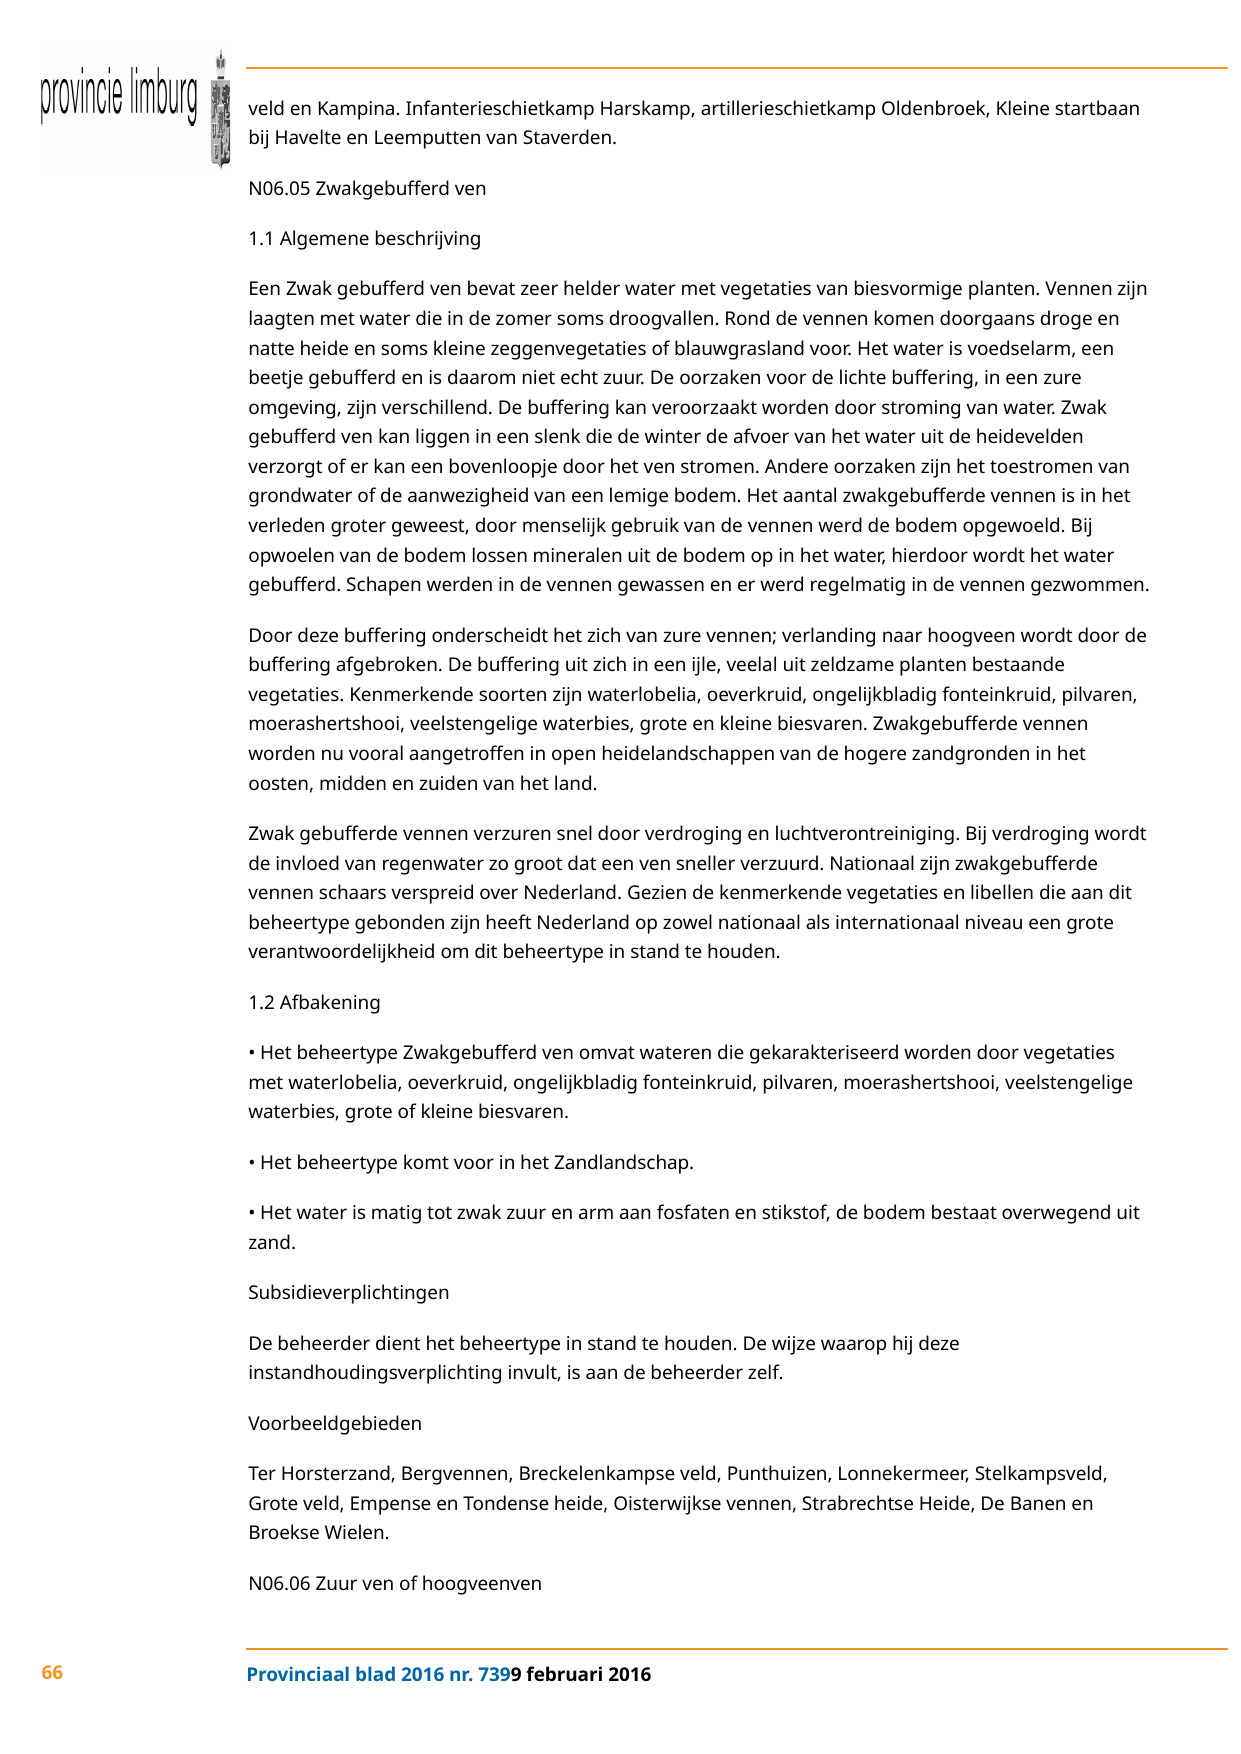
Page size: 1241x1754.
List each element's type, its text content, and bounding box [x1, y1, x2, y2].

text Subsidieverplichtingen [248, 1279, 1152, 1305]
text Een Zwak gebufferd ven bevat zeer helder water met vegetaties van biesvormige planten. Vennen zijn laagten met water die in de zomer soms droogvallen. Rond de vennen komen doorgaans droge en natte heide en soms kleine zeggenvegetaties of blauwgrasland voor. Het water is voedselarm, een beetje gebufferd en is daarom niet echt zuur. De oorzaken voor de lichte buffering, in een zure omgeving, zijn verschillend. De buffering kan veroorzaakt worden door stroming van water. Zwak gebufferd ven kan liggen in een slenk die de winter de afvoer van het water uit de heidevelden verzorgt of er kan een bovenloopje door het ven stromen. Andere oorzaken zijn het toestromen van grondwater of de aanwezigheid van een lemige bodem. Het aantal zwakgebufferde vennen is in het verleden groter geweest, door menselijk gebruik van de vennen werd de bodem opgewoeld. Bij opwoelen van de bodem lossen mineralen uit de bodem op in het water, hierdoor wordt het water gebufferd. Schapen werden in de vennen gewassen en er werd regelmatig in de vennen gezwommen. [248, 276, 1152, 597]
text • Het water is matig tot zwak zuur en arm aan fosfaten en stikstof, de bodem bestaat overwegend uit zand. [248, 1199, 1152, 1255]
text veld en Kampina. Infanterieschietkamp Harskamp, artillerieschietkamp Oldenbroek, Kleine startbaan bij Havelte en Leemputten van Staverden. [248, 95, 1152, 150]
text N06.06 Zuur ven of hoogveenven [248, 1570, 1152, 1596]
text N06.05 Zwakgebufferd ven [248, 175, 1152, 201]
text • Het beheertype komt voor in het Zandlandschap. [248, 1149, 1152, 1175]
text Voorbeeldgebieden [248, 1410, 1152, 1436]
text 1.2 Afbakening [248, 989, 1152, 1015]
text Ter Horsterzand, Bergvennen, Breckelenkampse veld, Punthuizen, Lonnekermeer, Stelkampsveld, Grote veld, Empense en Tondense heide, Oisterwijkse vennen, Strabrechtse Heide, De Banen en Broekse Wielen. [248, 1460, 1152, 1545]
picture [41, 47, 231, 172]
text • Het beheertype Zwakgebufferd ven omvat wateren die gekarakteriseerd worden door vegetaties met waterlobelia, oeverkruid, ongelijkbladig fonteinkruid, pilvaren, moerashertshooi, veelstengelige waterbies, grote of kleine biesvaren. [248, 1039, 1152, 1124]
text De beheerder dient het beheertype in stand te houden. De wijze waarop hij deze instandhoudingsverplichting invult, is aan de beheerder zelf. [248, 1330, 1152, 1385]
text Door deze buffering onderscheidt het zich van zure vennen; verlanding naar hoogveen wordt door de buffering afgebroken. De buffering uit zich in een ijle, veelal uit zeldzame planten bestaande vegetaties. Kenmerkende soorten zijn waterlobelia, oeverkruid, ongelijkbladig fonteinkruid, pilvaren, moerashertshooi, veelstengelige waterbies, grote en kleine biesvaren. Zwakgebufferde vennen worden nu vooral aangetroffen in open heidelandschappen van de hogere zandgronden in het oosten, midden en zuiden van het land. [248, 622, 1152, 796]
text 1.1 Algemene beschrijving [248, 225, 1152, 251]
text Zwak gebufferde vennen verzuren snel door verdroging en luchtverontreiniging. Bij verdroging wordt de invloed van regenwater zo groot dat een ven sneller verzuurd. Nationaal zijn zwakgebufferde vennen schaars verspreid over Nederland. Gezien de kenmerkende vegetaties en libellen die aan dit beheertype gebonden zijn heeft Nederland op zowel nationaal als internationaal niveau een grote verantwoordelijkheid om dit beheertype in stand te houden. [248, 820, 1152, 964]
